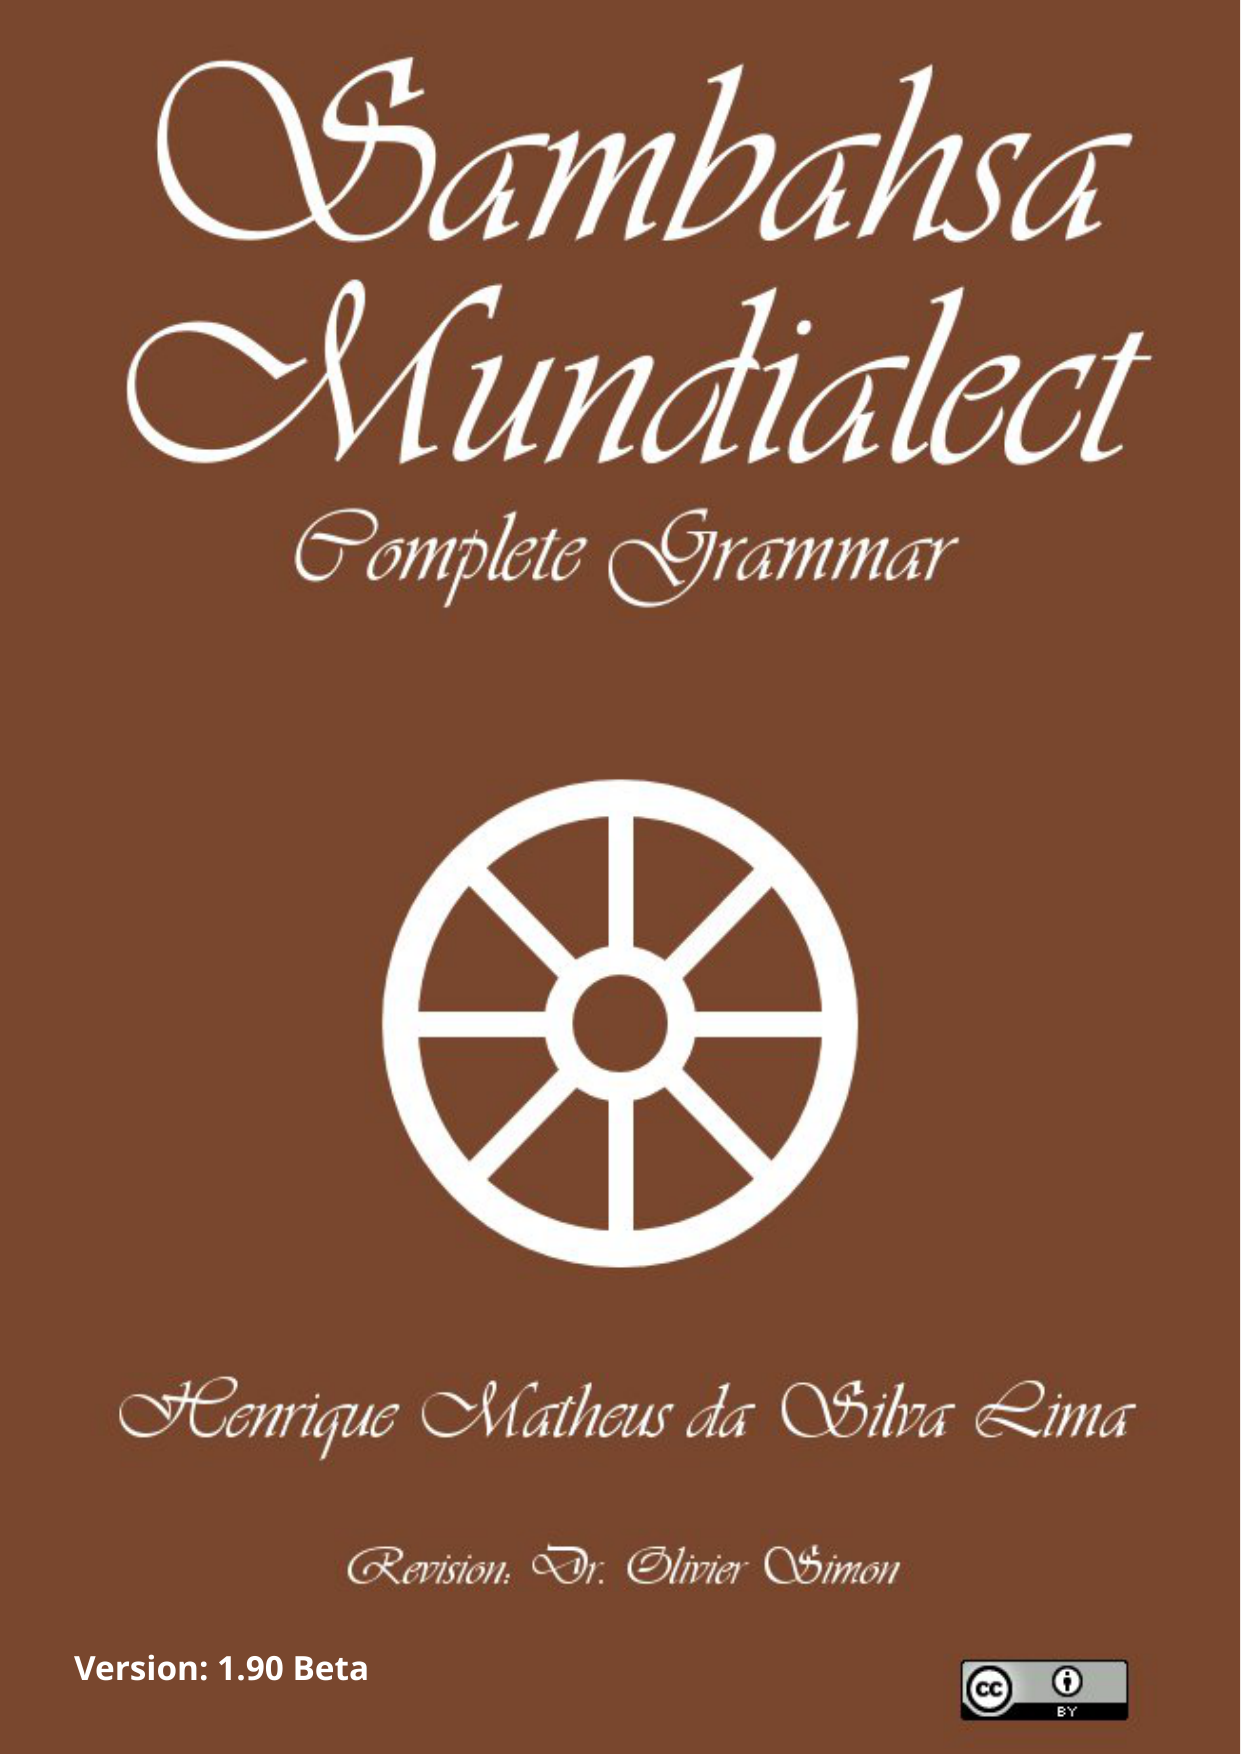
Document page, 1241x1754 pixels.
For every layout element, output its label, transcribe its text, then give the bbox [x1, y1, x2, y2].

picture [0, 0, 1241, 1754]
text Version: 1.90 Beta [0, 1645, 1240, 1690]
